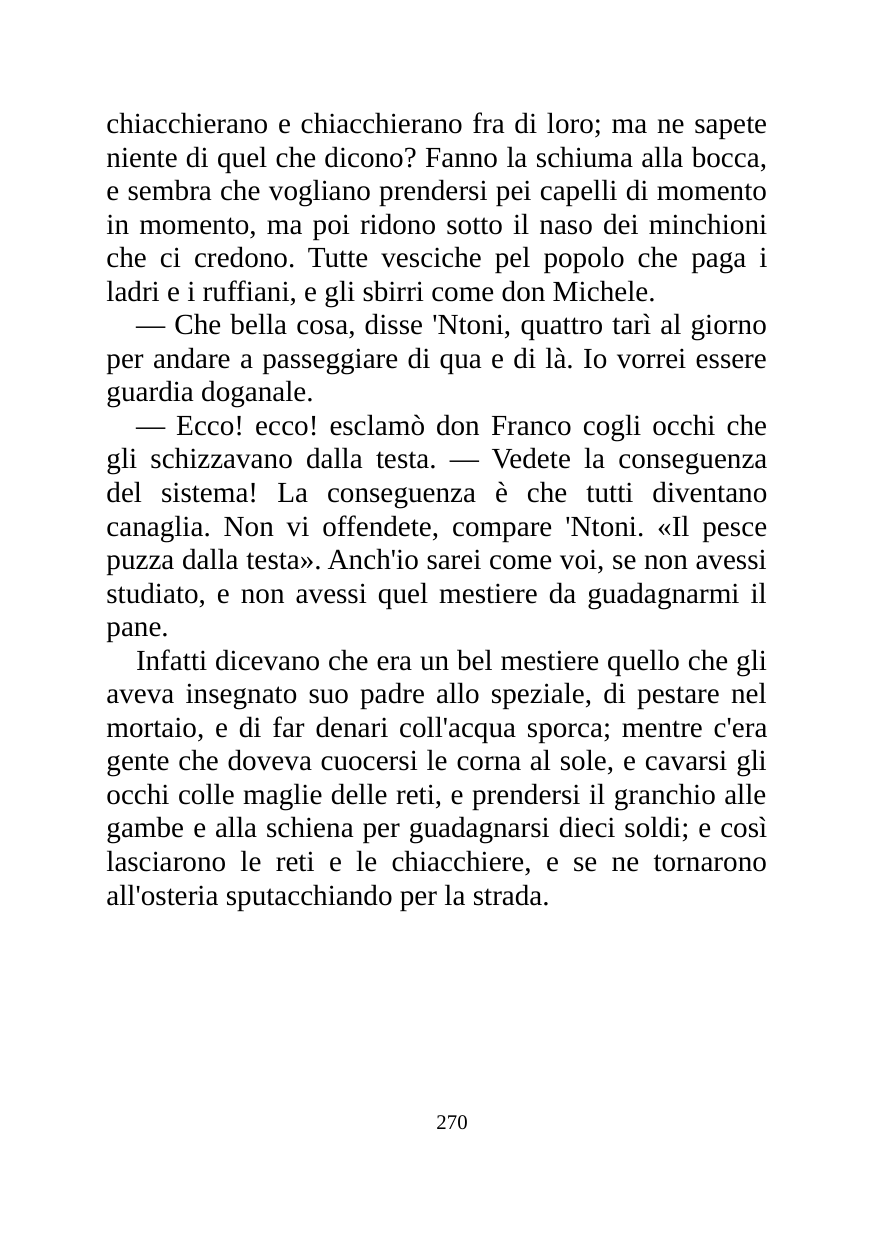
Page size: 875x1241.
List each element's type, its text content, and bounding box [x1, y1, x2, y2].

text chiacchierano e chiacchierano fra di loro; ma ne sapete niente di quel che dicono? Fanno la schiuma alla bocca, e sembra che vogliano prendersi pei capelli di momento in momento, ma poi ridono sotto il naso dei minchioni che ci credono. Tutte vesciche pel popolo che paga i ladri e i ruffiani, e gli sbirri come don Michele. [106, 106, 768, 307]
text — Che bella cosa, disse 'Ntoni, quattro tarì al giorno per andare a passeggiare di qua e di là. Io vorrei essere guardia doganale. [106, 307, 768, 408]
text — Ecco! ecco! esclamò don Franco cogli occhi che gli schizzavano dalla testa. — Vedete la conseguenza del sistema! La conseguenza è che tutti diventano canaglia. Non vi offendete, compare 'Ntoni. «Il pesce puzza dalla testa». Anch'io sarei come voi, se non avessi studiato, e non avessi quel mestiere da guadagnarmi il pane. [106, 408, 768, 643]
text Infatti dicevano che era un bel mestiere quello che gli aveva insegnato suo padre allo speziale, di pestare nel mortaio, e di far denari coll'acqua sporca; mentre c'era gente che doveva cuocersi le corna al sole, e cavarsi gli occhi colle maglie delle reti, e prendersi il granchio alle gambe e alla schiena per guadagnarsi dieci soldi; e così lasciarono le reti e le chiacchiere, e se ne tornarono all'osteria sputacchiando per la strada. [106, 643, 768, 911]
